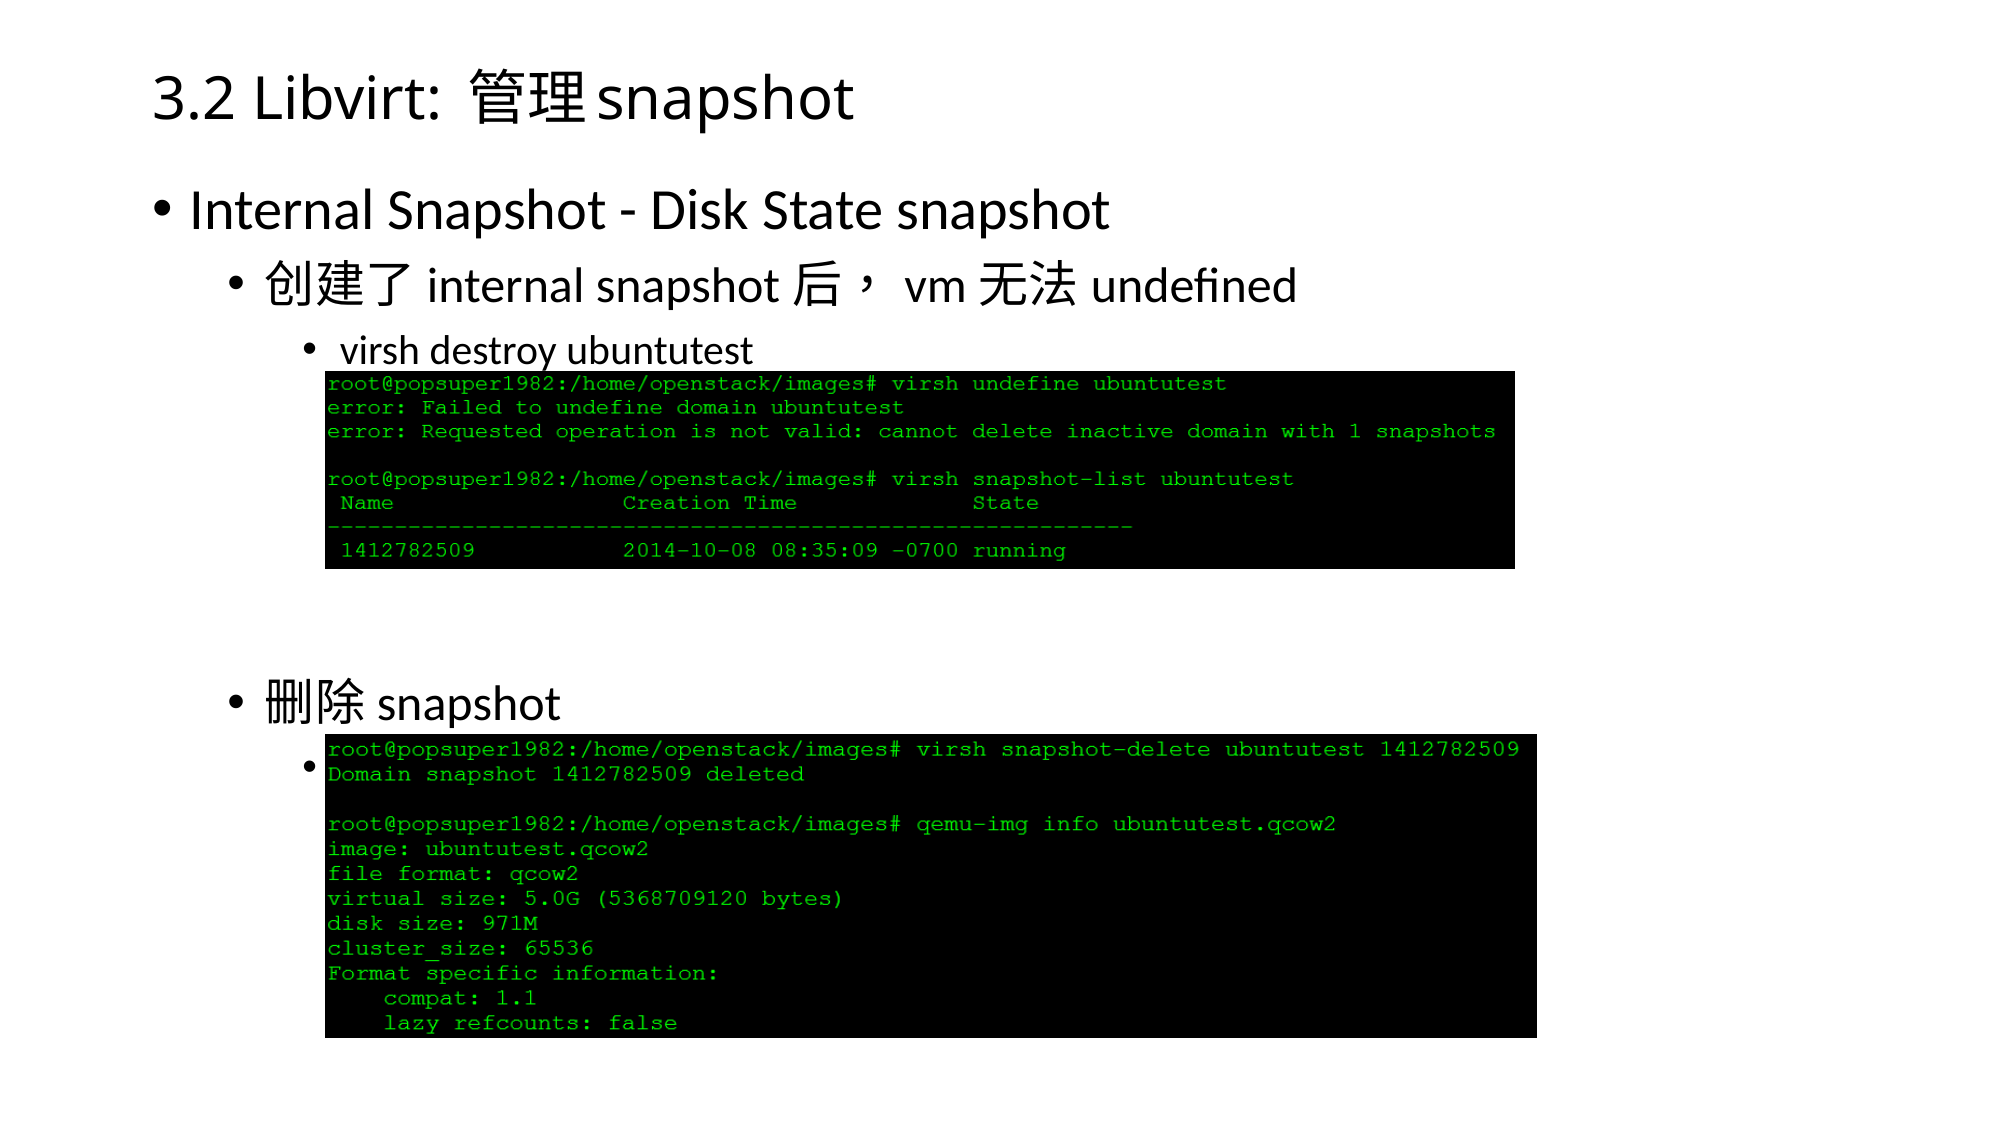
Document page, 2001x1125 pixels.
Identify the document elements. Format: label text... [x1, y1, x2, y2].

picture [325, 734, 1537, 1038]
title 3.2 Libvirt: 管理snapshot [137, 59, 1863, 140]
picture [325, 371, 1515, 569]
list Internal Snapshot - Disk State snapshot 创建了internal snapshot后，vm无法undefined virsh destroy ubuntutest 删除snapshot virsh snapshot-delete ubuntutest 1412782509 [137, 171, 1863, 1014]
